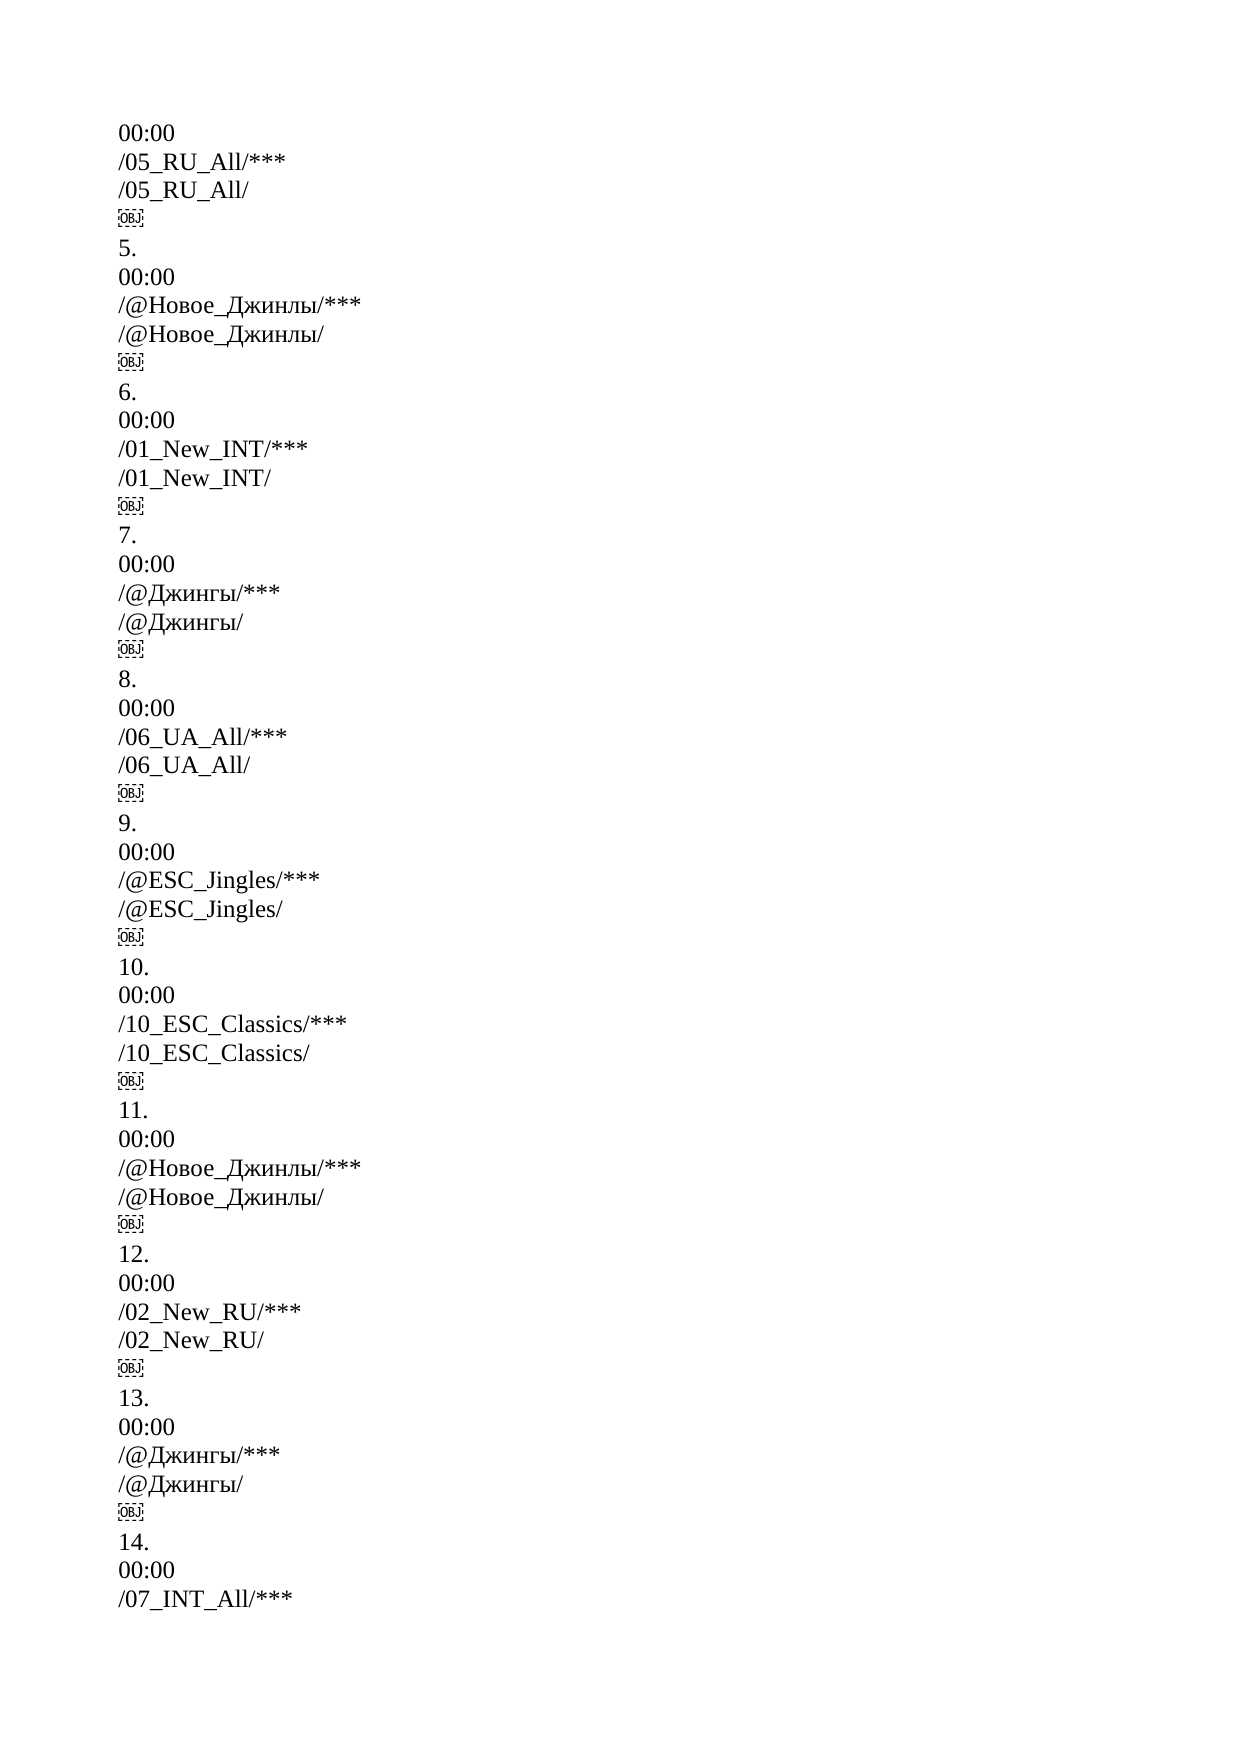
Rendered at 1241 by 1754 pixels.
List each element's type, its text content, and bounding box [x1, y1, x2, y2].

text /05_RU_All/*** [118, 147, 1122, 176]
text ￼ [118, 1067, 1122, 1096]
text /@Джингы/*** [118, 578, 1122, 607]
text /10_ESC_Classics/*** [118, 1009, 1122, 1038]
text ￼ [118, 204, 1122, 233]
text ￼ [118, 1498, 1122, 1527]
text /02_New_RU/ [118, 1326, 1122, 1354]
text 00:00 [118, 1412, 1122, 1441]
text ￼ [118, 1354, 1122, 1383]
text 00:00 [118, 981, 1122, 1009]
text /@Джингы/ [118, 1469, 1122, 1498]
text 00:00 [118, 406, 1122, 434]
text /@Джингы/*** [118, 1441, 1122, 1469]
text ￼ [118, 779, 1122, 808]
text 00:00 [118, 1124, 1122, 1153]
text ￼ [118, 923, 1122, 952]
text /01_New_INT/*** [118, 434, 1122, 463]
text ￼ [118, 636, 1122, 664]
text /@ESC_Jingles/*** [118, 866, 1122, 894]
text /06_UA_All/ [118, 751, 1122, 779]
text ￼ [118, 492, 1122, 521]
text 00:00 [118, 837, 1122, 866]
text /06_UA_All/*** [118, 722, 1122, 751]
text 10. [118, 952, 1122, 981]
text 5. [118, 233, 1122, 262]
text /@Новое_Джинлы/ [118, 1182, 1122, 1211]
text 11. [118, 1096, 1122, 1124]
text 00:00 [118, 693, 1122, 722]
text /@ESC_Jingles/ [118, 894, 1122, 923]
text ￼ [118, 1211, 1122, 1239]
text /@Новое_Джинлы/*** [118, 291, 1122, 319]
text /01_New_INT/ [118, 463, 1122, 492]
text /07_INT_All/*** [118, 1584, 1122, 1613]
text 00:00 [118, 1268, 1122, 1297]
text ￼ [118, 348, 1122, 377]
text /@Новое_Джинлы/*** [118, 1153, 1122, 1182]
text 00:00 [118, 118, 1122, 147]
text 00:00 [118, 549, 1122, 578]
text 7. [118, 521, 1122, 549]
text 8. [118, 664, 1122, 693]
text /02_New_RU/*** [118, 1297, 1122, 1326]
text 13. [118, 1383, 1122, 1412]
text 00:00 [118, 1556, 1122, 1584]
text 14. [118, 1527, 1122, 1556]
text 12. [118, 1239, 1122, 1268]
text 9. [118, 808, 1122, 837]
text /10_ESC_Classics/ [118, 1038, 1122, 1067]
text /@Новое_Джинлы/ [118, 319, 1122, 348]
text 6. [118, 377, 1122, 406]
text /@Джингы/ [118, 607, 1122, 636]
text /05_RU_All/ [118, 176, 1122, 204]
text 00:00 [118, 262, 1122, 291]
